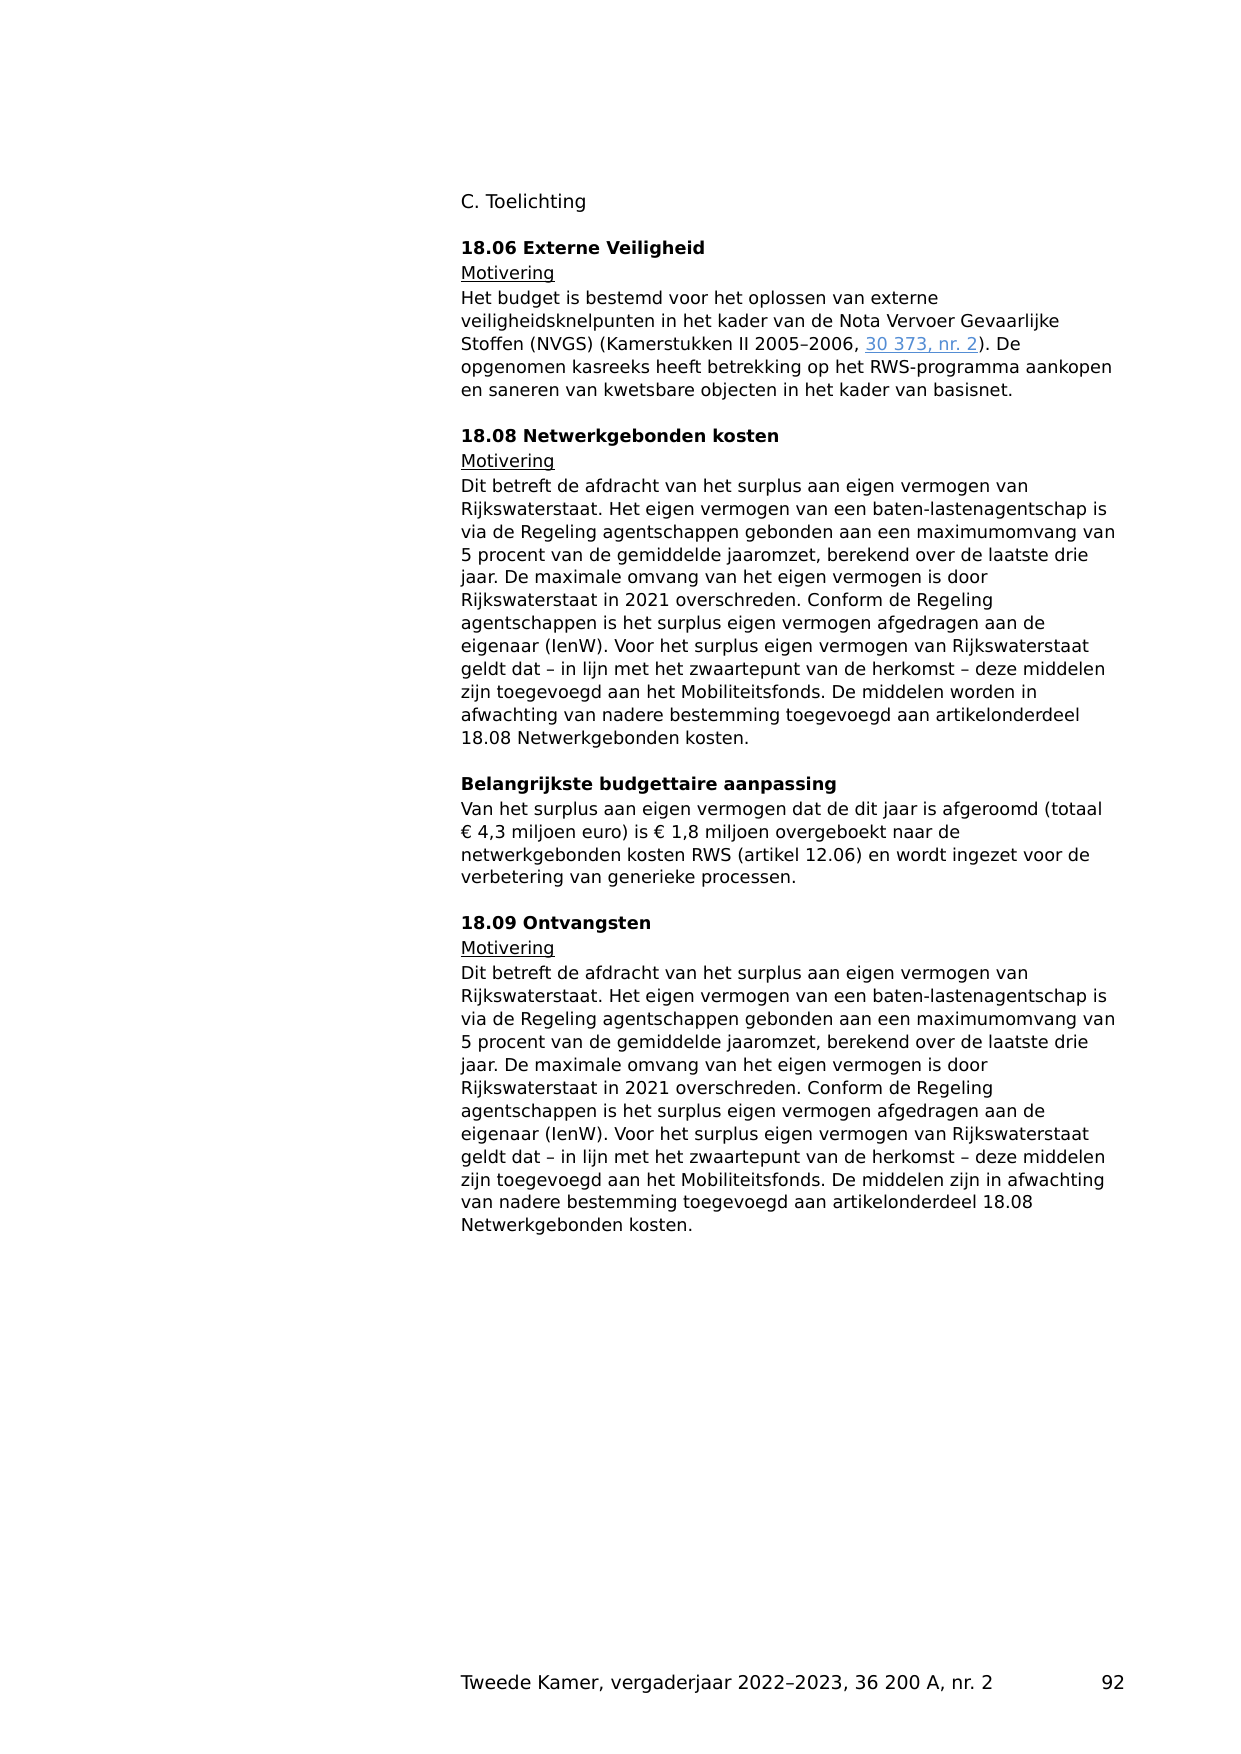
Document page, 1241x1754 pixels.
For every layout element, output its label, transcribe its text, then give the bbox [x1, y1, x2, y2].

text 18.08 Netwerkgebonden kosten [461, 424, 1125, 447]
text 18.09 Ontvangsten [461, 911, 1125, 934]
text Belangrijkste budgettaire aanpassing [461, 772, 1125, 795]
text Dit betreft de afdracht van het surplus aan eigen vermogen van Rijkswaterstaat. Het eigen vermogen van een baten-lastenagentschap is via de Regeling agentschappen gebonden aan een maximumomvang van 5 procent van de gemiddelde jaaromzet, berekend over de laatste drie jaar. De maximale omvang van het eigen vermogen is door Rijkswaterstaat in 2021 overschreden. Conform de Regeling agentschappen is het surplus eigen vermogen afgedragen aan de eigenaar (IenW). Voor het surplus eigen vermogen van Rijkswaterstaat geldt dat – in lijn met het zwaartepunt van de herkomst – deze middelen zijn toegevoegd aan het Mobiliteitsfonds. De middelen worden in afwachting van nadere bestemming toegevoegd aan artikelonderdeel 18.08 Netwerkgebonden kosten. [461, 474, 1125, 749]
text Motivering [461, 261, 1125, 284]
text Van het surplus aan eigen vermogen dat de dit jaar is afgeroomd (totaal € 4,3 miljoen euro) is € 1,8 miljoen overgeboekt naar de netwerkgebonden kosten RWS (artikel 12.06) en wordt ingezet voor de verbetering van generieke processen. [461, 797, 1125, 888]
text Dit betreft de afdracht van het surplus aan eigen vermogen van Rijkswaterstaat. Het eigen vermogen van een baten-lastenagentschap is via de Regeling agentschappen gebonden aan een maximumomvang van 5 procent van de gemiddelde jaaromzet, berekend over de laatste drie jaar. De maximale omvang van het eigen vermogen is door Rijkswaterstaat in 2021 overschreden. Conform de Regeling agentschappen is het surplus eigen vermogen afgedragen aan de eigenaar (IenW). Voor het surplus eigen vermogen van Rijkswaterstaat geldt dat – in lijn met het zwaartepunt van de herkomst – deze middelen zijn toegevoegd aan het Mobiliteitsfonds. De middelen zijn in afwachting van nadere bestemming toegevoegd aan artikelonderdeel 18.08 Netwerkgebonden kosten. [461, 961, 1125, 1236]
text Motivering [461, 449, 1125, 472]
title C. Toelichting [461, 191, 1125, 213]
text 18.06 Externe Veiligheid [461, 236, 1125, 259]
text Motivering [461, 936, 1125, 959]
text Het budget is bestemd voor het oplossen van externe veiligheidsknelpunten in het kader van de Nota Vervoer Gevaarlijke Stoffen (NVGS) (Kamerstukken II 2005–2006, 30 373, nr. 2). De opgenomen kasreeks heeft betrekking op het RWS-programma aankopen en saneren van kwetsbare objecten in het kader van basisnet. [461, 286, 1125, 401]
